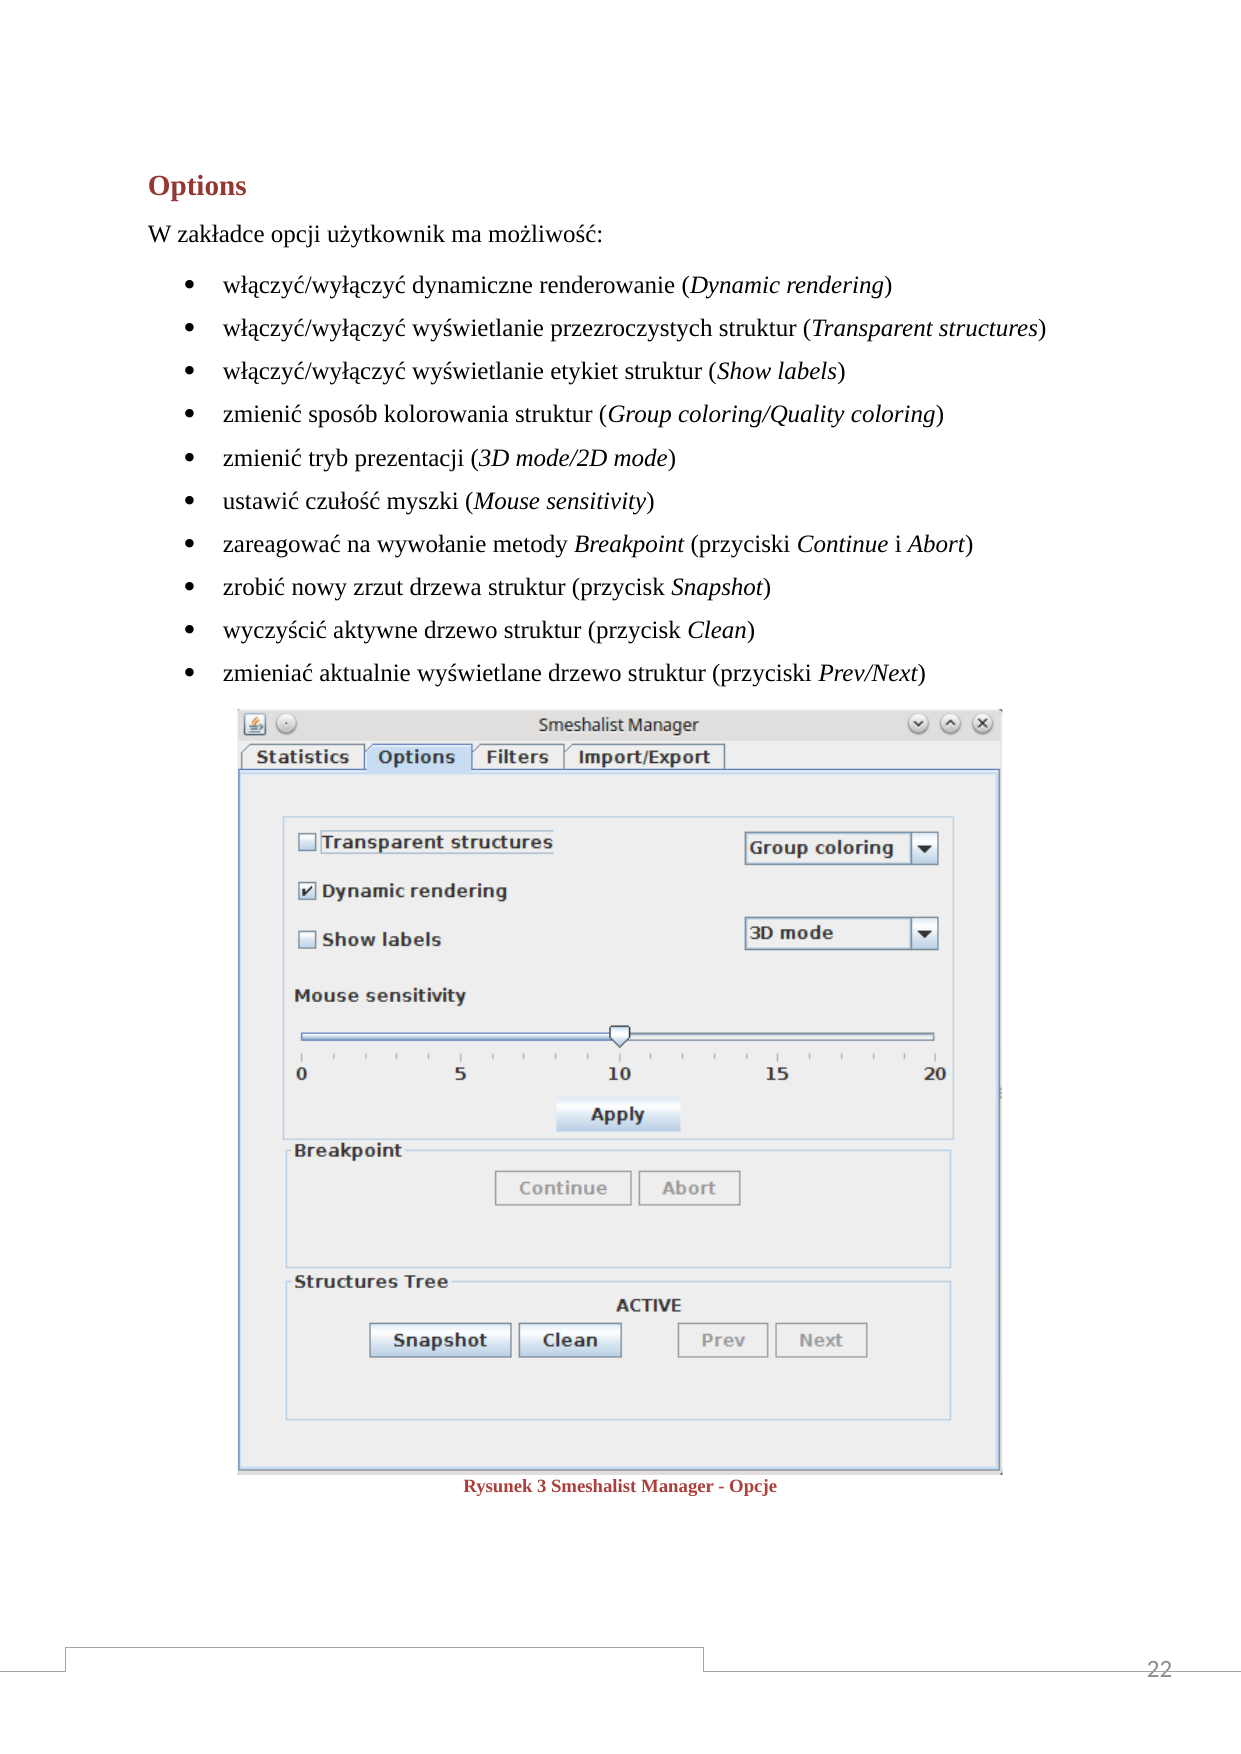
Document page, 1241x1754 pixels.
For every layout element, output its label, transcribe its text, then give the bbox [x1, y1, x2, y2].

picture [237, 709, 1003, 1475]
text W zakładce opcji użytkownik ma możliwość: [148, 219, 1093, 247]
list zareagować na wywołanie metody Breakpoint (przyciski Continue i Abort) [185, 529, 1093, 558]
text Rysunek 3 Smeshalist Manager - Opcje [148, 1475, 1093, 1496]
list zmienić sposób kolorowania struktur (Group coloring/Quality coloring) [185, 399, 1093, 428]
list zrobić nowy zrzut drzewa struktur (przycisk Snapshot) [185, 572, 1093, 601]
list włączyć/wyłączyć dynamiczne renderowanie (Dynamic rendering) [185, 270, 1093, 299]
list zmieniać aktualnie wyświetlane drzewo struktur (przyciski Prev/Next) [185, 658, 1093, 687]
list włączyć/wyłączyć wyświetlanie etykiet struktur (Show labels) [185, 356, 1093, 385]
list wyczyścić aktywne drzewo struktur (przycisk Clean) [185, 615, 1093, 644]
subtitle Options [148, 168, 1093, 202]
list włączyć/wyłączyć wyświetlanie przezroczystych struktur (Transparent structures) [185, 313, 1093, 342]
list zmienić tryb prezentacji (3D mode/2D mode) [185, 443, 1093, 471]
list ustawić czułość myszki (Mouse sensitivity) [185, 486, 1093, 514]
